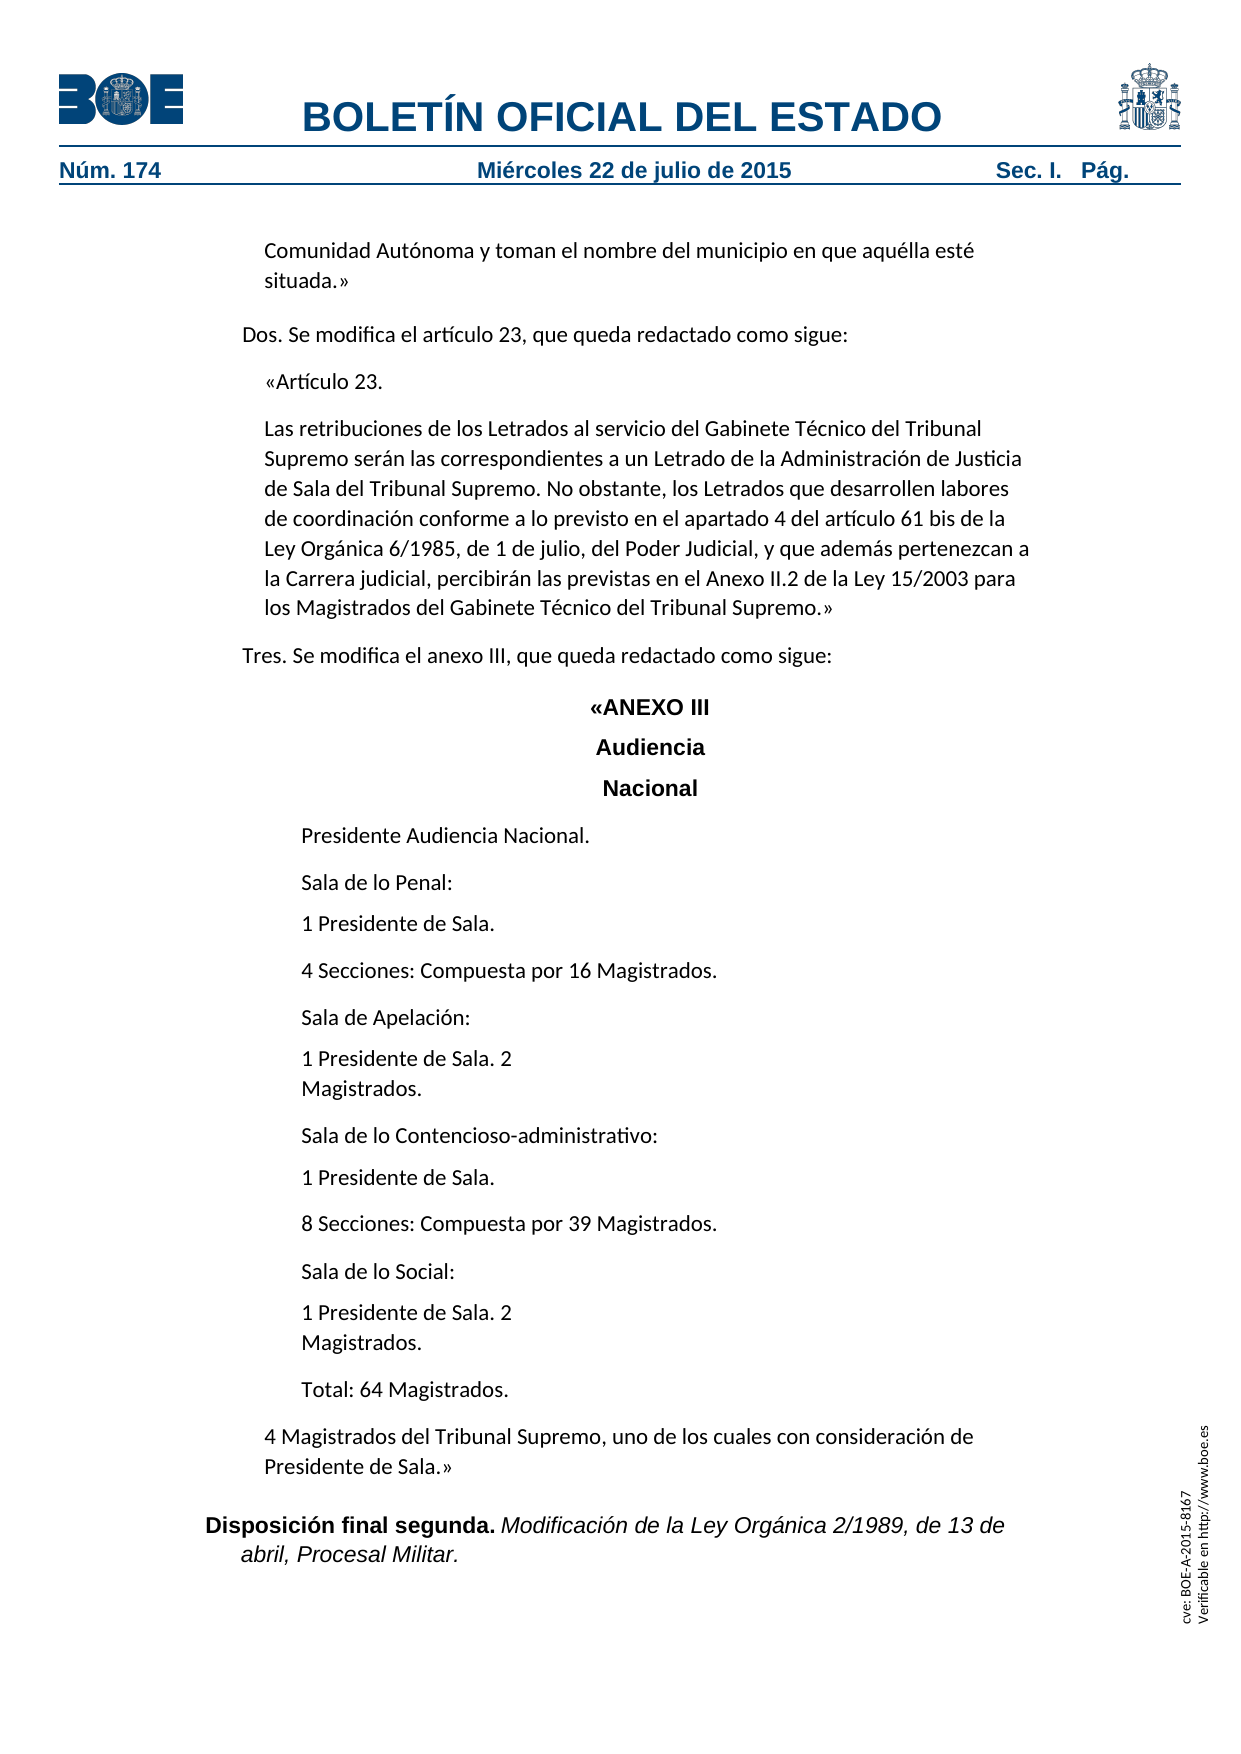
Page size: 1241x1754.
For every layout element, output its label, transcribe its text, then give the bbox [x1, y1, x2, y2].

text «ANEXO III Audiencia Nacional [545, 694, 754, 801]
text 4 Secciones: Compuesta por 16 Magistrados. [301, 956, 1034, 984]
text 1 Presidente de Sala. 2 Magistrados. [301, 1044, 527, 1102]
text Sala de lo Penal: [301, 868, 1034, 896]
text Comunidad Autónoma y toman el nombre del municipio en que aquélla esté situada.» [264, 236, 1034, 294]
text Tres. Se modifica el anexo III, que queda redactado como sigue: [242, 641, 1034, 669]
text Sala de lo Contencioso-administrativo: [301, 1122, 1034, 1150]
text 4 Magistrados del Tribunal Supremo, uno de los cuales con consideración de Presidente de Sala.» [264, 1422, 1034, 1480]
text «Artículo 23. [264, 367, 1034, 395]
text Disposición final segunda. Modificación de la Ley Orgánica 2/1989, de 13 de abril, Procesal Militar. [205, 1511, 1034, 1568]
text 8 Secciones: Compuesta por 39 Magistrados. [301, 1209, 1034, 1238]
text Las retribuciones de los Letrados al servicio del Gabinete Técnico del Tribunal Supremo serán las correspondientes a un Letrado de la Administración de Justicia de Sala del Tribunal Supremo. No obstante, los Letrados que desarrollen labores de coordinación conforme a lo previsto en el apartado 4 del artículo 61 bis de la Ley Orgánica 6/1985, de 1 de julio, del Poder Judicial, y que además pertenezcan a la Carrera judicial, percibirán las previstas en el Anexo II.2 de la Ley 15/2003 para los Magistrados del Gabinete Técnico del Tribunal Supremo.» [264, 414, 1034, 622]
text Sala de Apelación: [301, 1003, 1034, 1031]
text 1 Presidente de Sala. [301, 909, 1034, 937]
text Total: 64 Magistrados. [301, 1375, 1034, 1403]
text Sala de lo Social: [301, 1257, 1034, 1285]
text 1 Presidente de Sala. 2 Magistrados. [301, 1298, 527, 1356]
text Dos. Se modifica el artículo 23, que queda redactado como sigue: [242, 320, 1034, 348]
text 1 Presidente de Sala. [301, 1163, 1034, 1191]
text Presidente Audiencia Nacional. [301, 821, 1034, 849]
